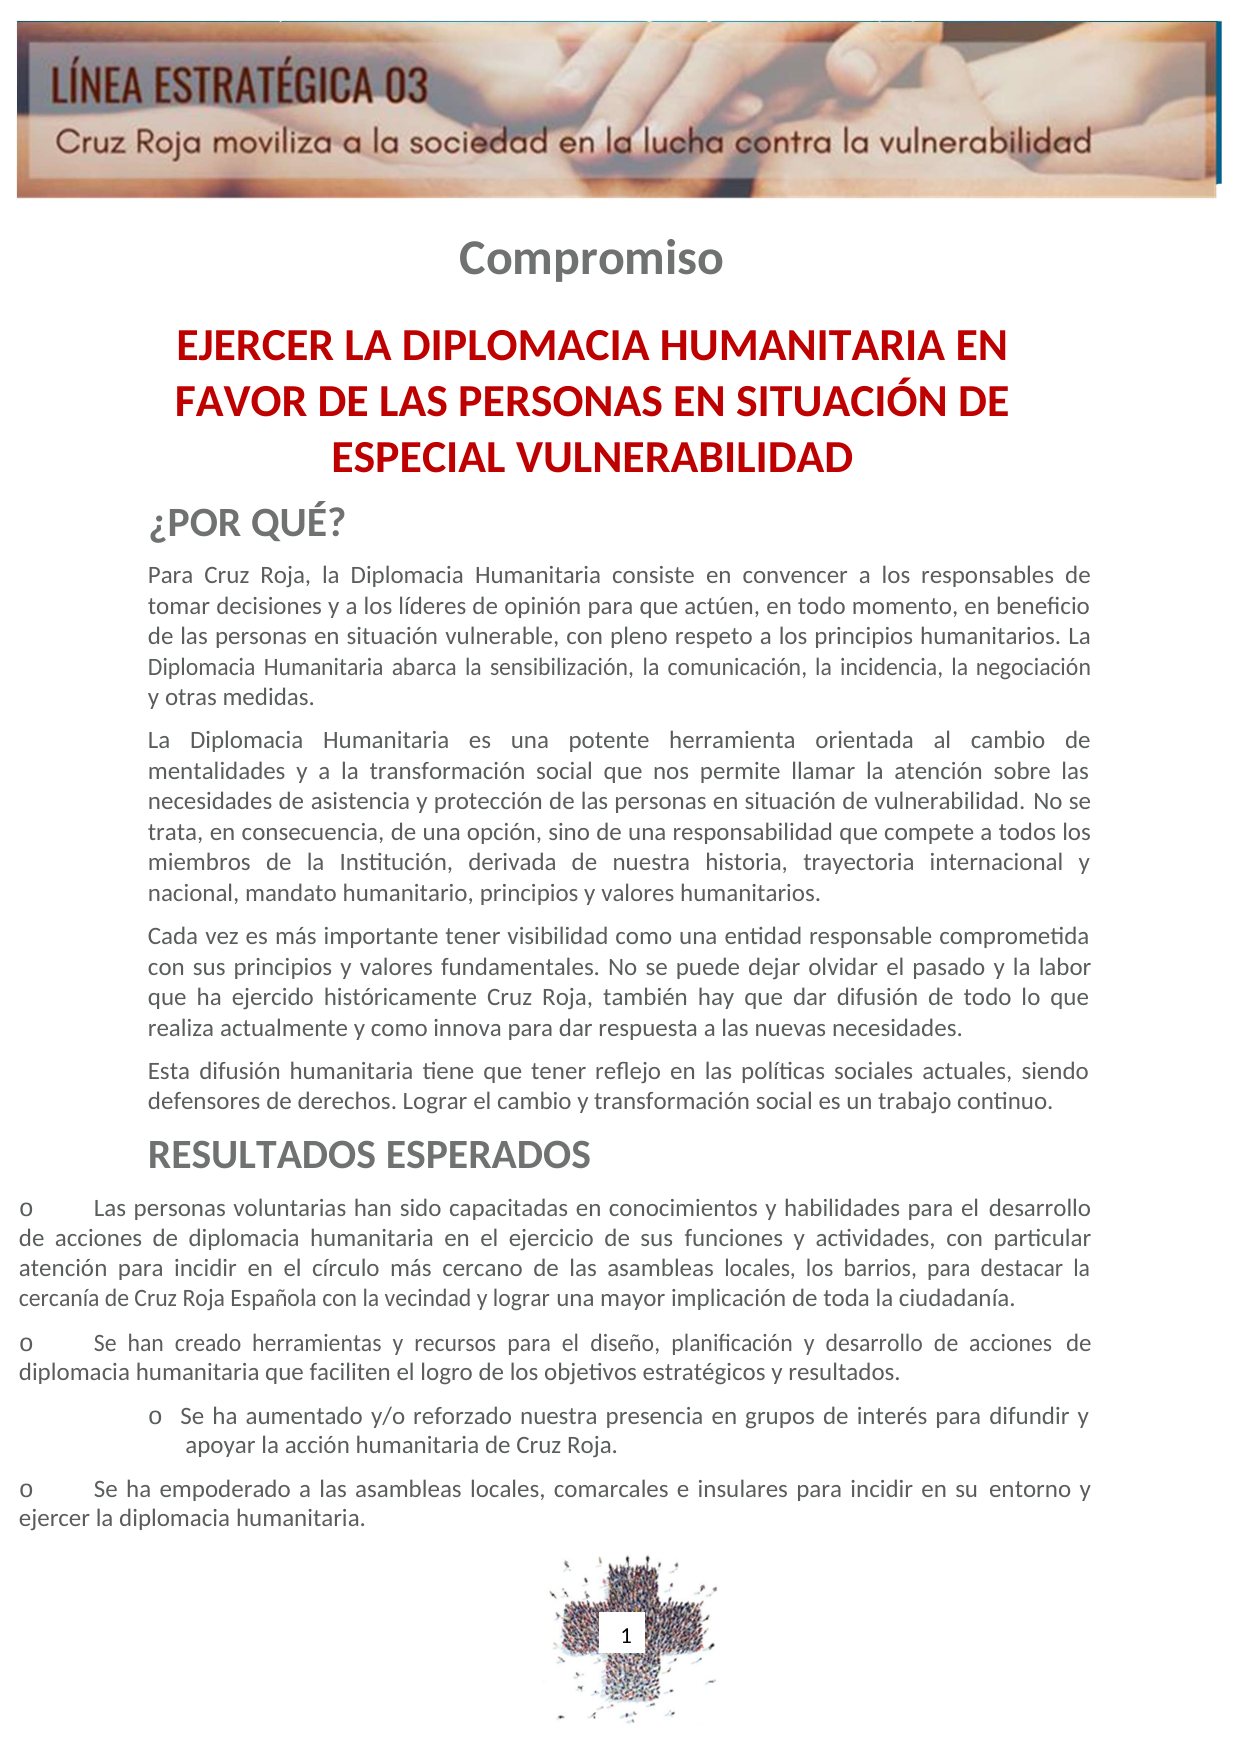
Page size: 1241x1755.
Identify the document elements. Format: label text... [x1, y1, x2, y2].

text La Diplomacia Humanitaria es una potente herramienta orientada al cambio de mentalidades y a la transformación social que nos permite llamar la atención sobre las necesidades de asistencia y protección de las personas en situación de vulnerabilidad. No se trata, en consecuencia, de una opción, sino de una responsabilidad que compete a todos los miembros de la Institución, derivada de nuestra historia, trayectoria internacional y nacional, mandato humanitario, principios y valores humanitarios. [148, 724, 1091, 908]
text Cada vez es más importante tener visibilidad como una entidad responsable comprometida con sus principios y valores fundamentales. No se puede dejar olvidar el pasado y la labor que ha ejercido históricamente Cruz Roja, también hay que dar difusión de todo lo que realiza actualmente y como innova para dar respuesta a las nuevas necesidades. [148, 920, 1091, 1042]
text Para Cruz Roja, la Diplomacia Humanitaria consiste en convencer a los responsables de tomar decisiones y a los líderes de opinión para que actúen, en todo momento, en beneficio de las personas en situación vulnerable, con pleno respeto a los principios humanitarios. La Diplomacia Humanitaria abarca la sensibilización, la comunicación, la incidencia, la negociación y otras medidas. [148, 559, 1091, 712]
text Esta difusión humanitaria tiene que tener reflejo en las políticas sociales actuales, siendo defensores de derechos. Lograr el cambio y transformación social es un trabajo continuo. [148, 1055, 1091, 1116]
text o Se ha aumentado y/o reforzado nuestra presencia en grupos de interés para difundir y apoyar la acción humanitaria de Cruz Roja. [148, 1400, 1091, 1460]
subtitle RESULTADOS ESPERADOS [148, 1128, 1234, 1179]
list Se ha empoderado a las asambleas locales, comarcales e insulares para incidir en su entorno y ejercer la diplomacia humanitaria. [19, 1473, 1091, 1533]
subtitle ¿POR QUÉ? [146, 496, 348, 547]
list Las personas voluntarias han sido capacitadas en conocimientos y habilidades para el desarrollo de acciones de diplomacia humanitaria en el ejercicio de sus funciones y actividades, con particular atención para incidir en el círculo más cercano de las asambleas locales, los barrios, para destacar la cercanía de Cruz Roja Española con la vecindad y lograr una mayor implicación de toda la ciudadanía. [19, 1192, 1091, 1313]
list Se han creado herramientas y recursos para el diseño, planificación y desarrollo de acciones de diplomacia humanitaria que faciliten el logro de los objetivos estratégicos y resultados. [19, 1327, 1091, 1386]
subtitle EJERCER LA DIPLOMACIA HUMANITARIA EN FAVOR DE LAS PERSONAS EN SITUACIÓN DE ESPECIAL VULNERABILIDAD [174, 316, 1010, 484]
